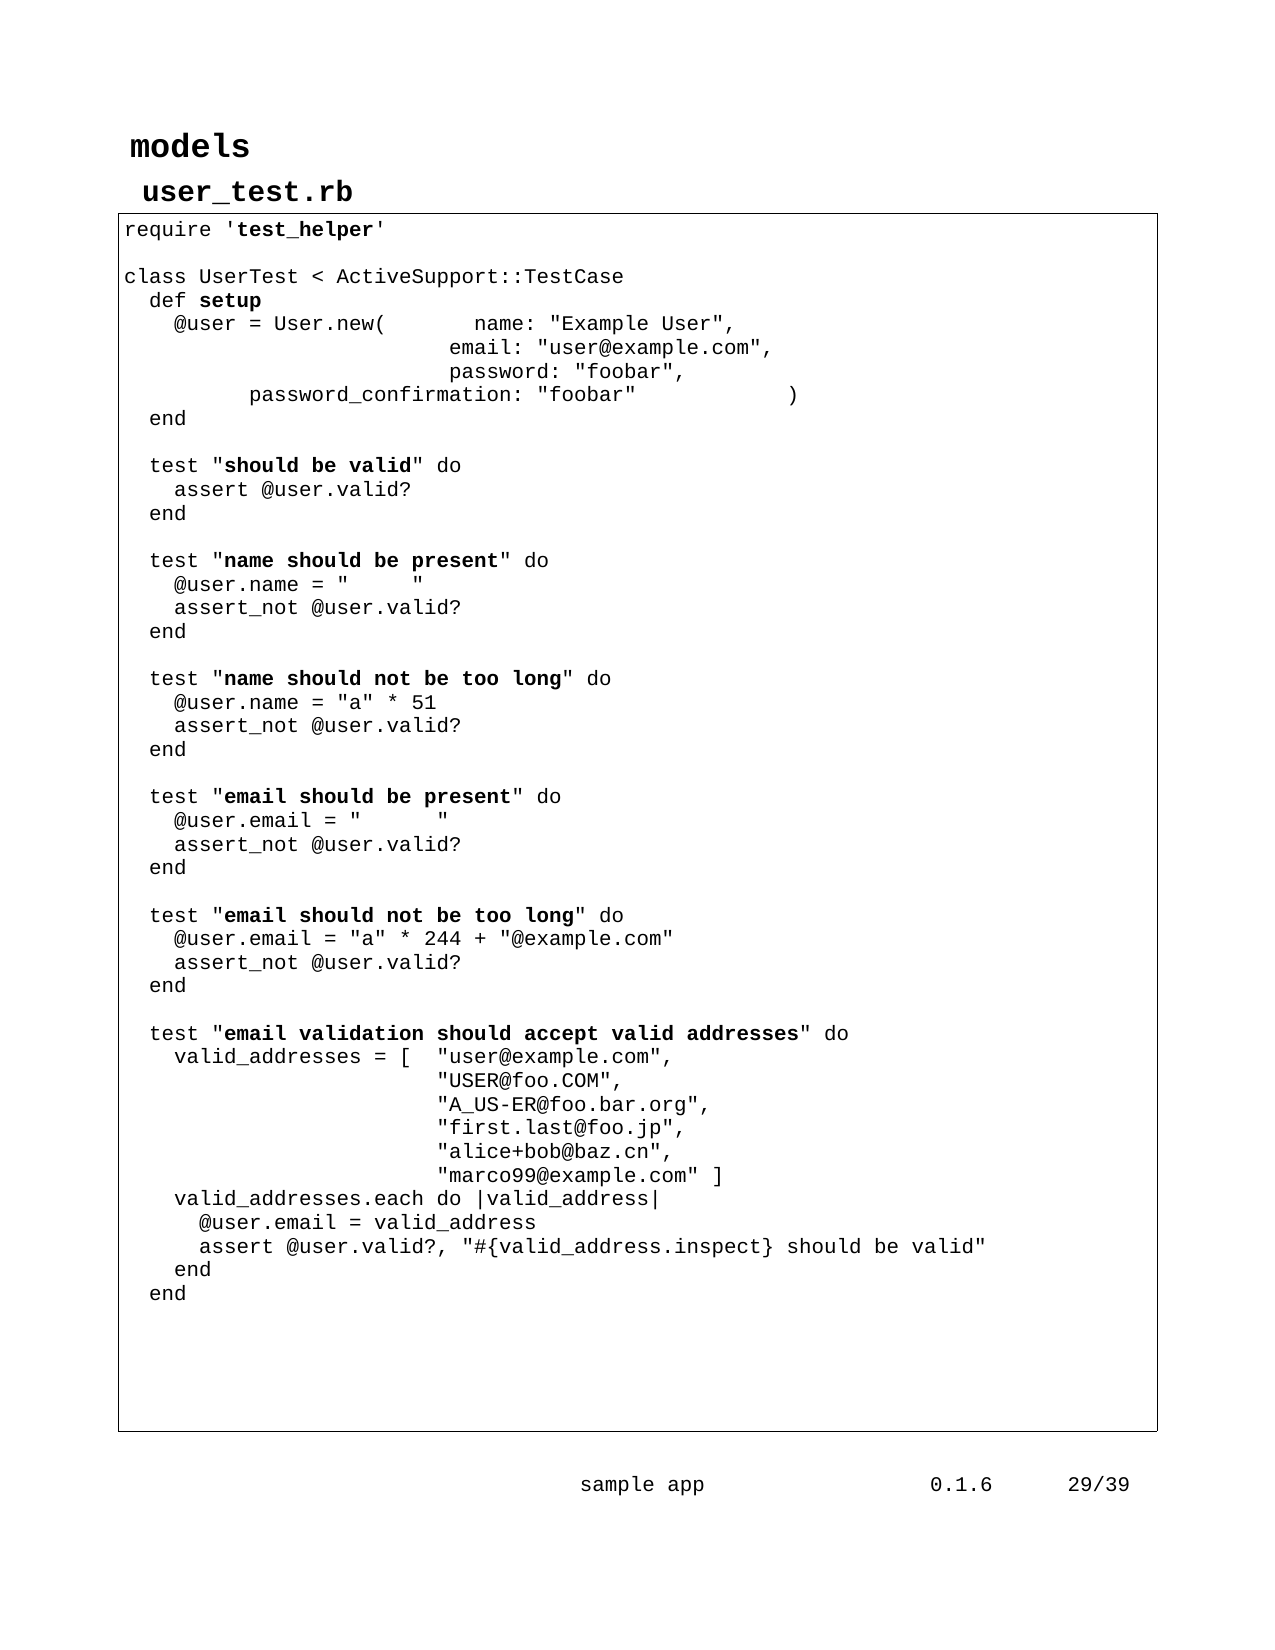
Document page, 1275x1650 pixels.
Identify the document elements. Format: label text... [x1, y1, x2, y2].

table_header require 'test_helper' class UserTest < ActiveSupport::TestCase def setup @user = User.new( name: "Example User", email: "user@example.com", password: "foobar", password_confirmation: "foobar" ) end test "should be valid" do assert @user.valid? end test "name should be present" do @user.name = " " assert_not @user.valid? end test "name should not be too long" do @user.name = "a" * 51 assert_not @user.valid? end test "email should be present" do @user.email = " " assert_not @user.valid? end test "email should not be too long" do @user.email = "a" * 244 + "@example.com" assert_not @user.valid? end test "email validation should accept valid addresses" do valid_addresses = [ "user@example.com", "USER@foo.COM", "A_US-ER@foo.bar.org", "first.last@foo.jp", "alice+bob@baz.cn", "marco99@example.com" ] valid_addresses.each do |valid_address| @user.email = valid_address assert @user.valid?, "#{valid_address.inspect} should be valid" end end [119, 214, 1157, 1431]
subtitle models [130, 130, 1157, 168]
subtitle user_test.rb [142, 177, 1157, 210]
